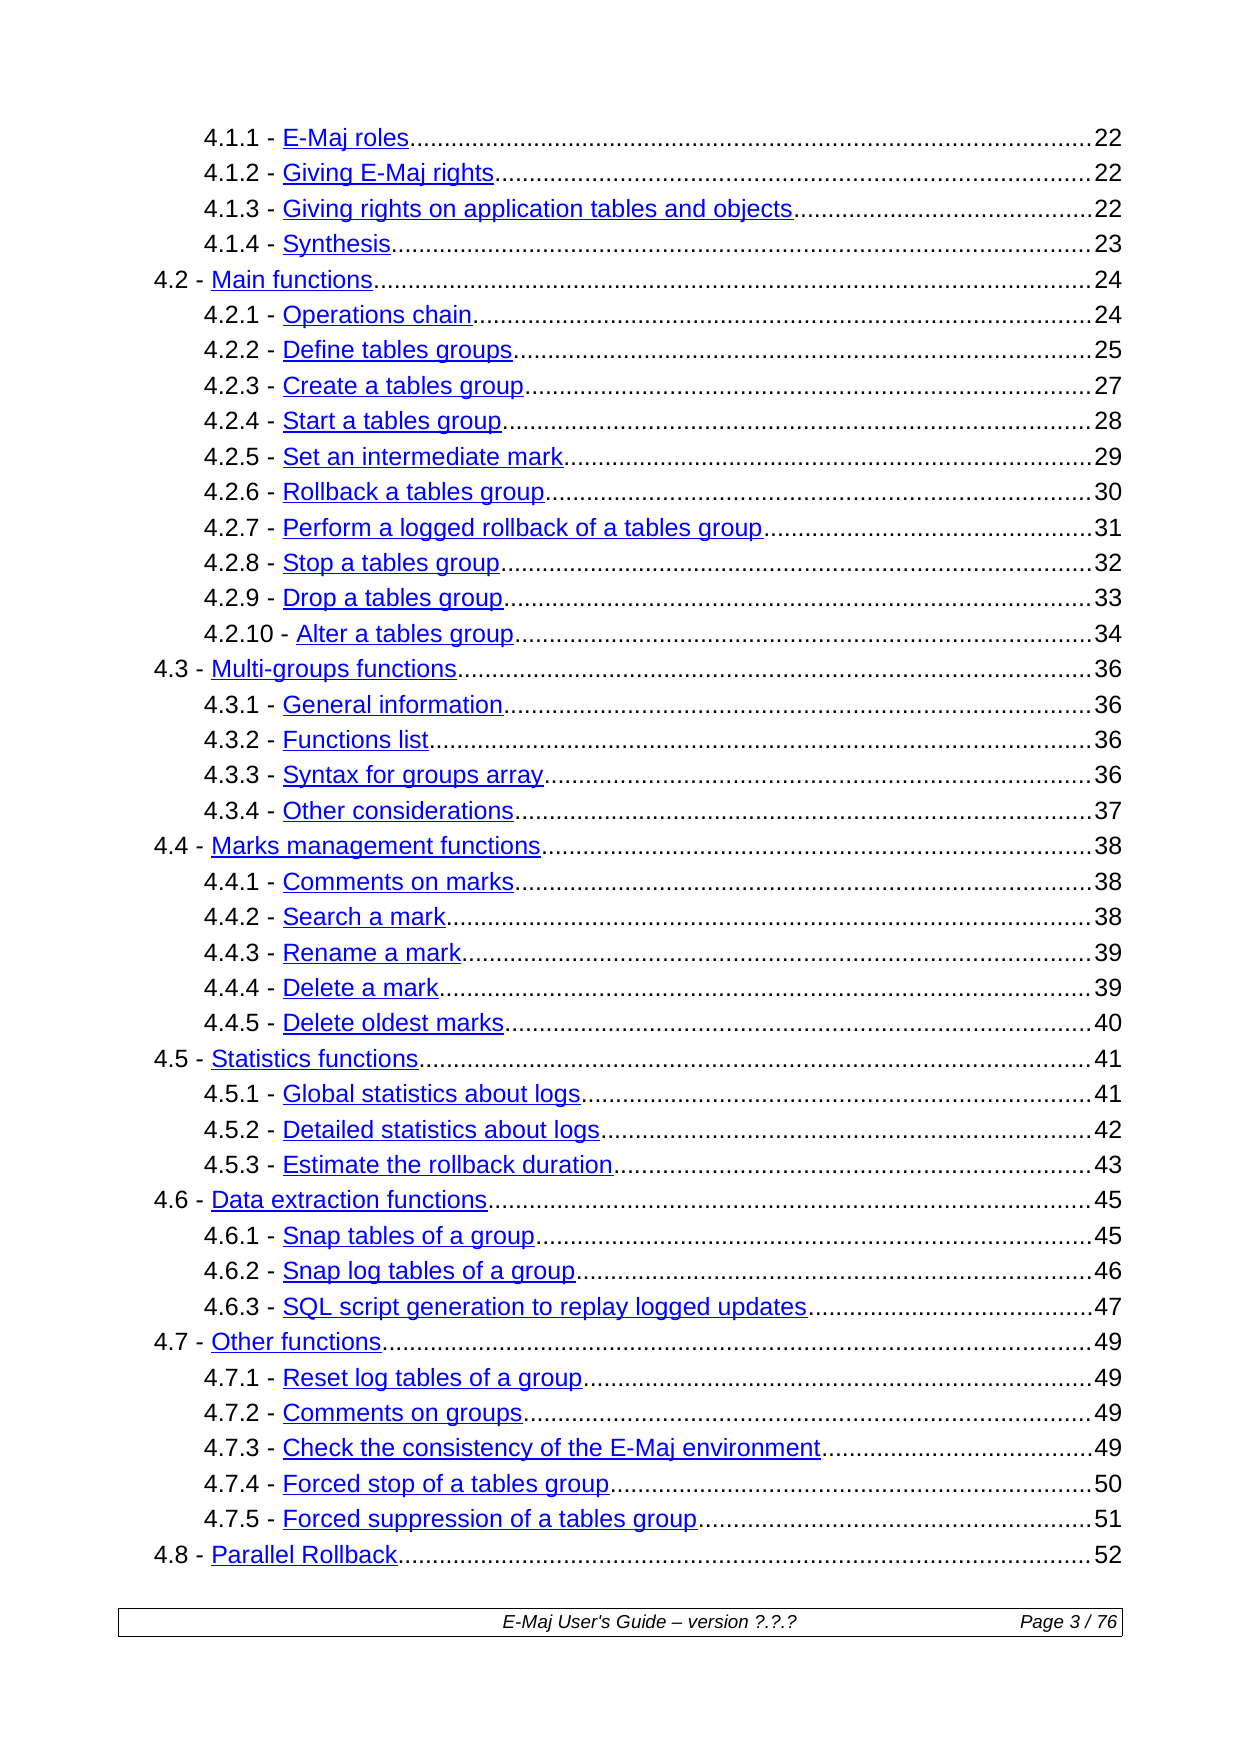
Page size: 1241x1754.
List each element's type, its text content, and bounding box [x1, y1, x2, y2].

text 4.4.5 - Delete oldest marks 40 [168, 1003, 1122, 1039]
text 4.6 - Data extraction functions 45 [118, 1181, 1122, 1216]
text 4.7.2 - Comments on groups 49 [168, 1393, 1122, 1428]
text 4.5.2 - Detailed statistics about logs 42 [168, 1110, 1122, 1145]
text 4.2.1 - Operations chain 24 [168, 295, 1122, 331]
text 4.1.4 - Synthesis 23 [168, 224, 1122, 260]
text 4.4 - Marks management functions 38 [118, 826, 1122, 862]
text 4.7.1 - Reset log tables of a group 49 [168, 1358, 1122, 1393]
text 4.1.3 - Giving rights on application tables and objects 22 [168, 189, 1122, 224]
text 4.4.1 - Comments on marks 38 [168, 862, 1122, 897]
text 4.3.4 - Other considerations 37 [168, 791, 1122, 826]
text 4.5.3 - Estimate the rollback duration 43 [168, 1145, 1122, 1181]
text 4.5 - Statistics functions 41 [118, 1039, 1122, 1074]
text 4.7.5 - Forced suppression of a tables group 51 [168, 1499, 1122, 1535]
text 4.4.4 - Delete a mark 39 [168, 968, 1122, 1003]
text 4.2.7 - Perform a logged rollback of a tables group 31 [168, 508, 1122, 543]
text 4.3 - Multi-groups functions 36 [118, 649, 1122, 685]
text 4.2.5 - Set an intermediate mark 29 [168, 437, 1122, 472]
text 4.2.2 - Define tables groups 25 [168, 331, 1122, 366]
text 4.5.1 - Global statistics about logs 41 [168, 1074, 1122, 1110]
text 4.2.3 - Create a tables group 27 [168, 366, 1122, 401]
text 4.6.1 - Snap tables of a group 45 [168, 1216, 1122, 1251]
text 4.6.3 - SQL script generation to replay logged updates 47 [168, 1287, 1122, 1322]
text 4.7 - Other functions 49 [118, 1322, 1122, 1358]
text 4.3.3 - Syntax for groups array 36 [168, 756, 1122, 791]
text 4.3.1 - General information 36 [168, 685, 1122, 720]
text 4.7.4 - Forced stop of a tables group 50 [168, 1464, 1122, 1499]
text 4.4.2 - Search a mark 38 [168, 897, 1122, 933]
text 4.3.2 - Functions list 36 [168, 720, 1122, 756]
text 4.2.10 - Alter a tables group 34 [168, 614, 1122, 649]
text 4.8 - Parallel Rollback 52 [118, 1535, 1122, 1570]
text 4.2.4 - Start a tables group 28 [168, 401, 1122, 437]
text 4.2.8 - Stop a tables group 32 [168, 543, 1122, 578]
text 4.6.2 - Snap log tables of a group 46 [168, 1251, 1122, 1287]
text 4.4.3 - Rename a mark 39 [168, 933, 1122, 968]
text 4.2.9 - Drop a tables group 33 [168, 578, 1122, 614]
text 4.2 - Main functions 24 [118, 260, 1122, 295]
text 4.7.3 - Check the consistency of the E-Maj environment 49 [168, 1428, 1122, 1464]
text 4.1.1 - E-Maj roles 22 [168, 118, 1122, 153]
text 4.2.6 - Rollback a tables group 30 [168, 472, 1122, 508]
text 4.1.2 - Giving E-Maj rights 22 [168, 153, 1122, 189]
